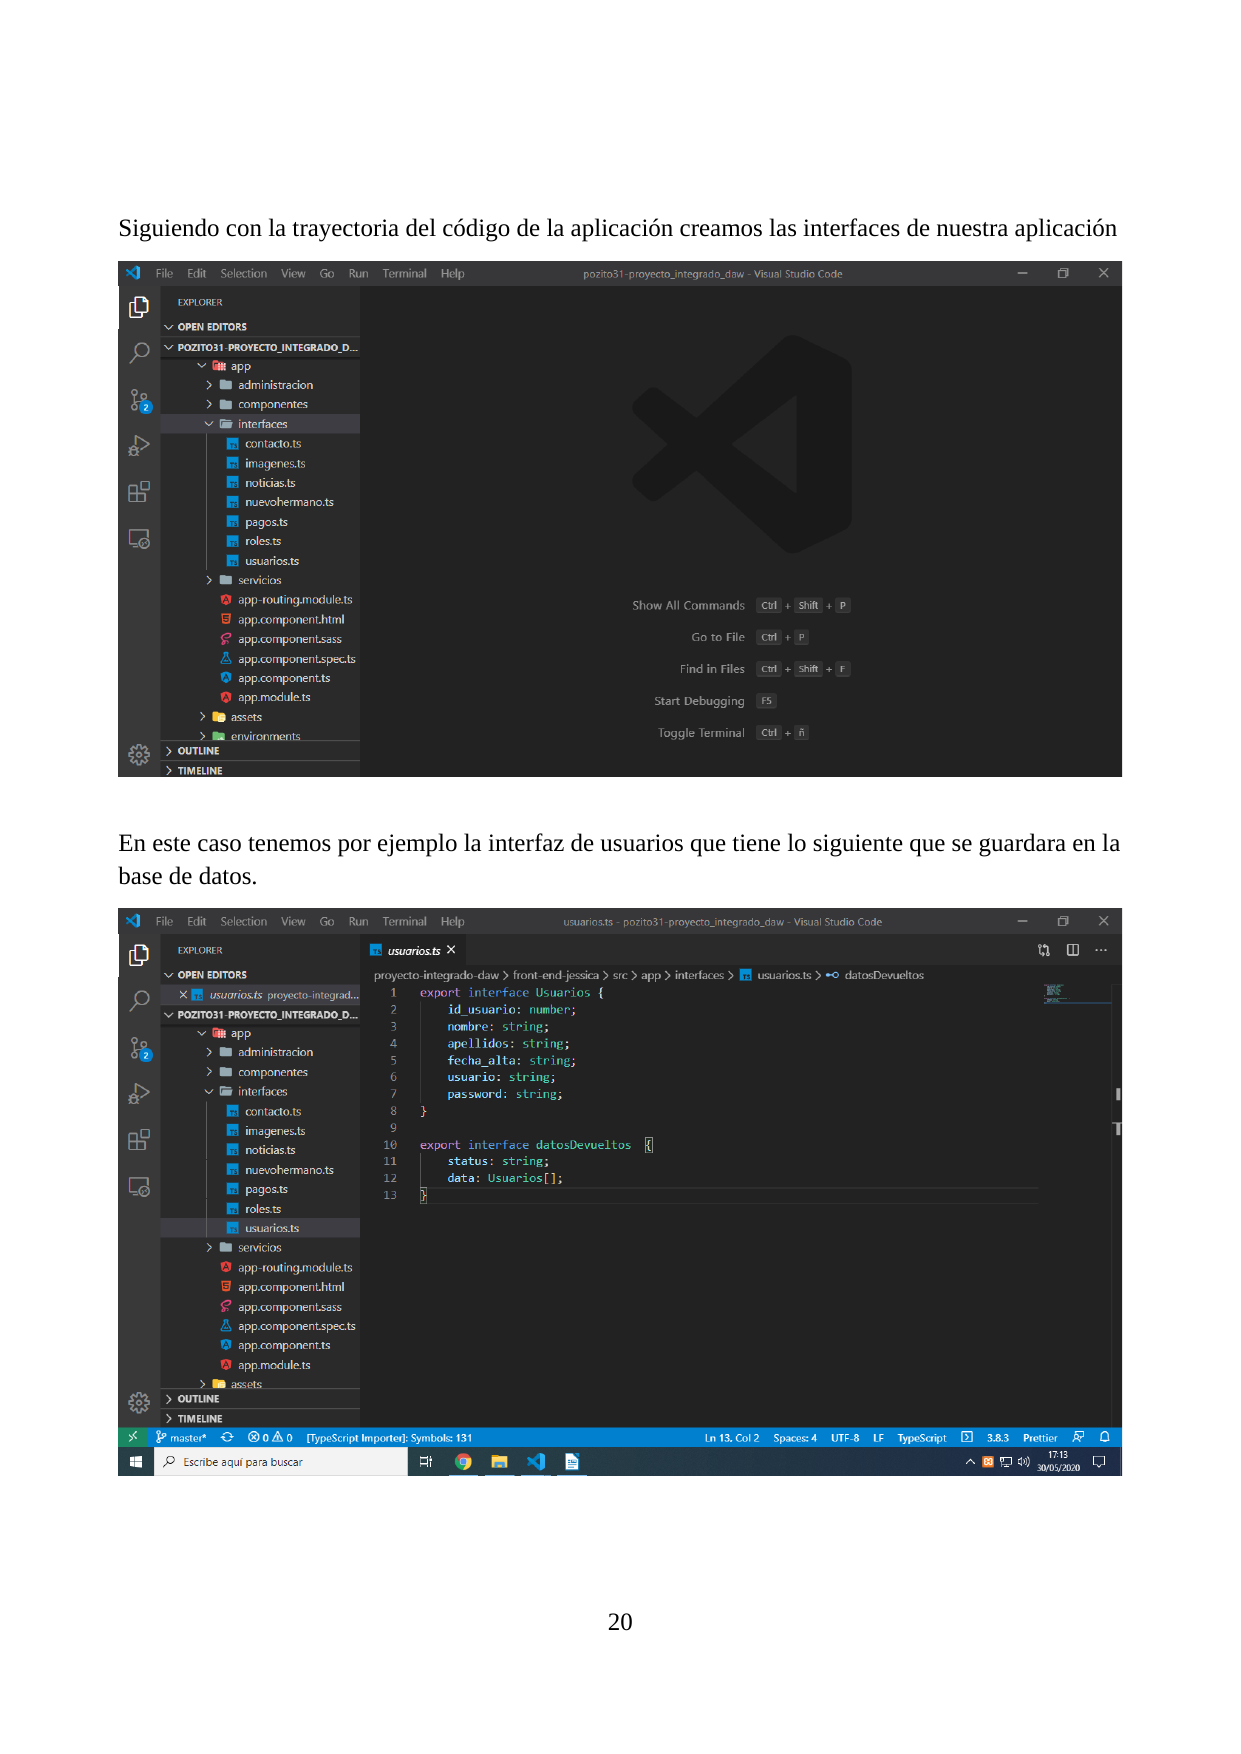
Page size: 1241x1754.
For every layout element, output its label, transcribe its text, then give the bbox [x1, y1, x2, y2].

picture [118, 908, 1123, 1476]
text En este caso tenemos por ejemplo la interfaz de usuarios que tiene lo siguiente que se guardara en la base de datos. [118, 828, 1122, 890]
picture [118, 261, 1123, 777]
text Siguiendo con la trayectoria del código de la aplicación creamos las interfaces de nuestra aplicación [118, 213, 1122, 242]
